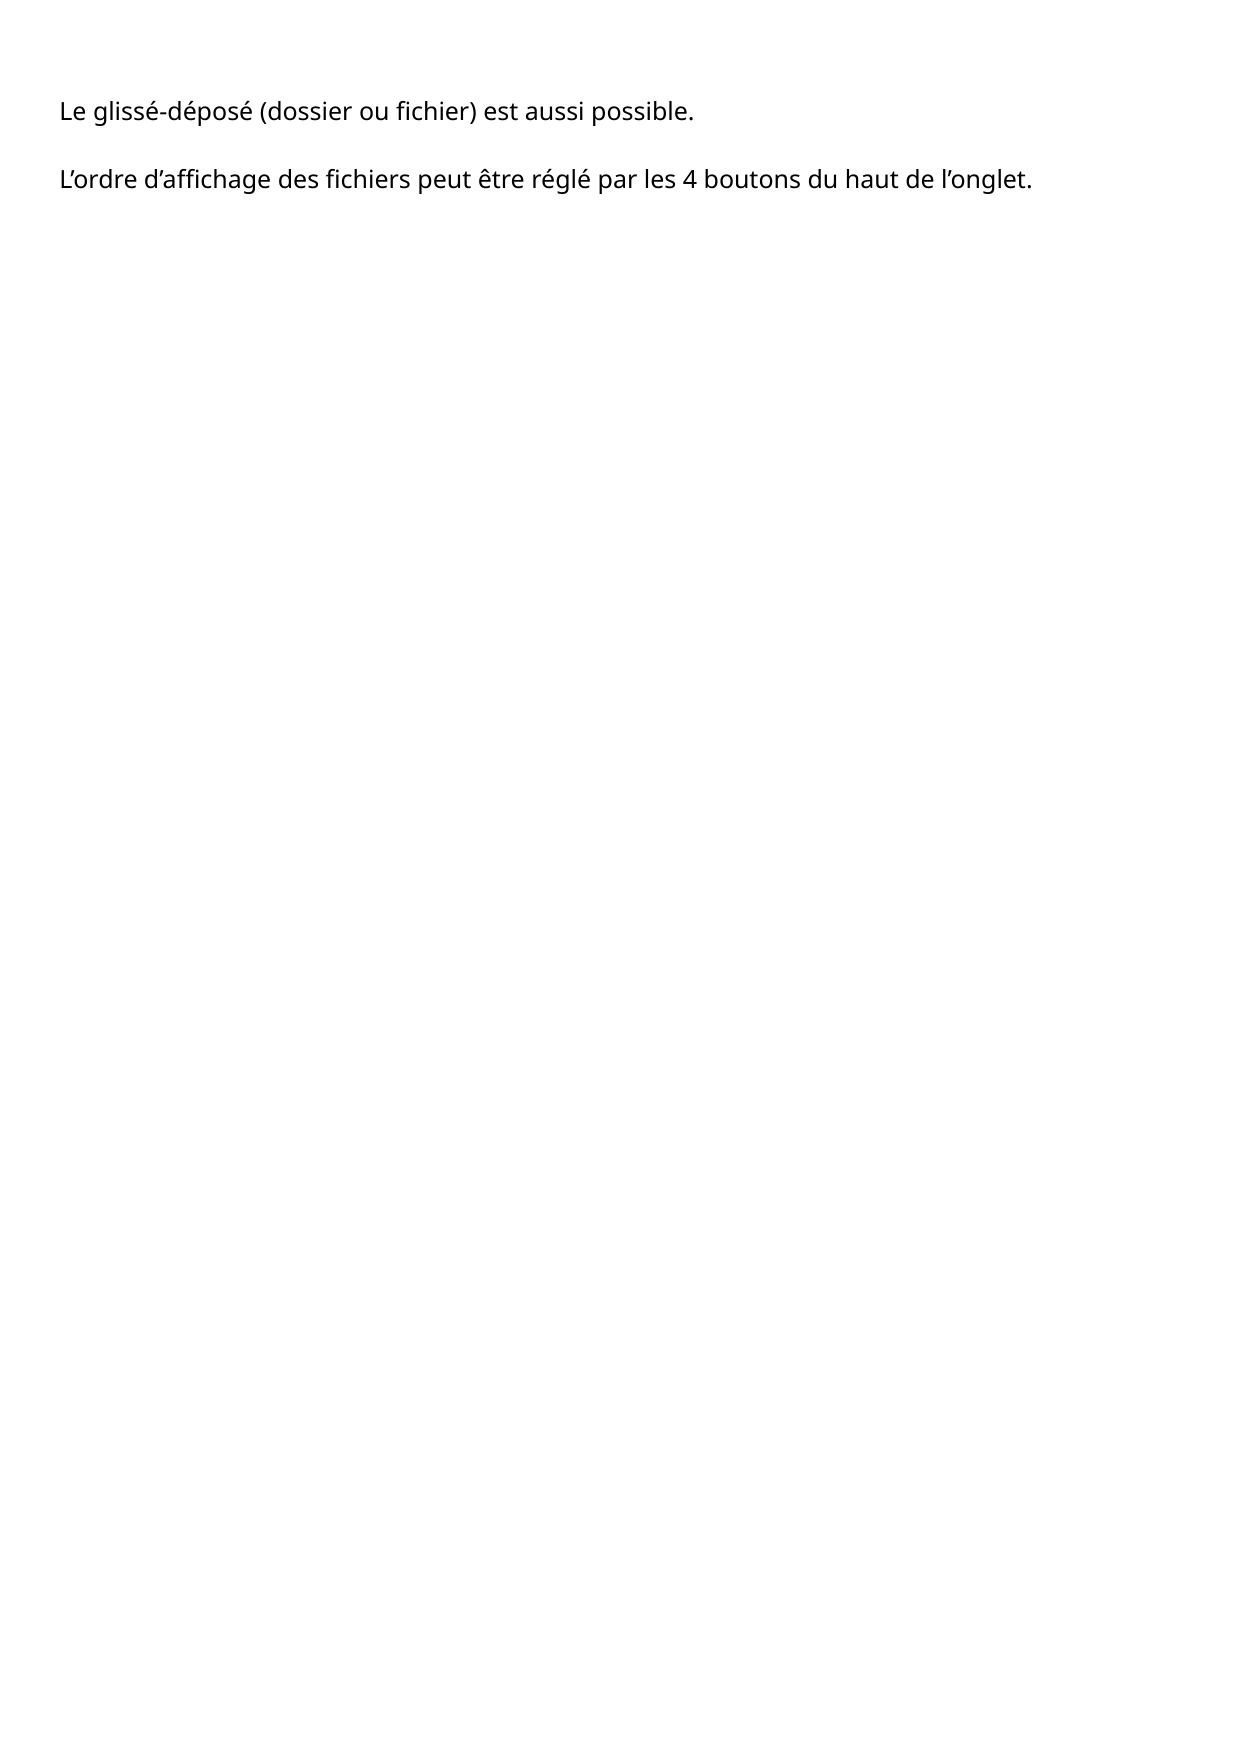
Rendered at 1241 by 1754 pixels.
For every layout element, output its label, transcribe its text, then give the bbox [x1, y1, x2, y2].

text L’ordre d’affichage des fichiers peut être réglé par les 4 boutons du haut de l’onglet. [59, 161, 1181, 195]
text Le glissé-déposé (dossier ou fichier) est aussi possible. [59, 93, 1181, 127]
